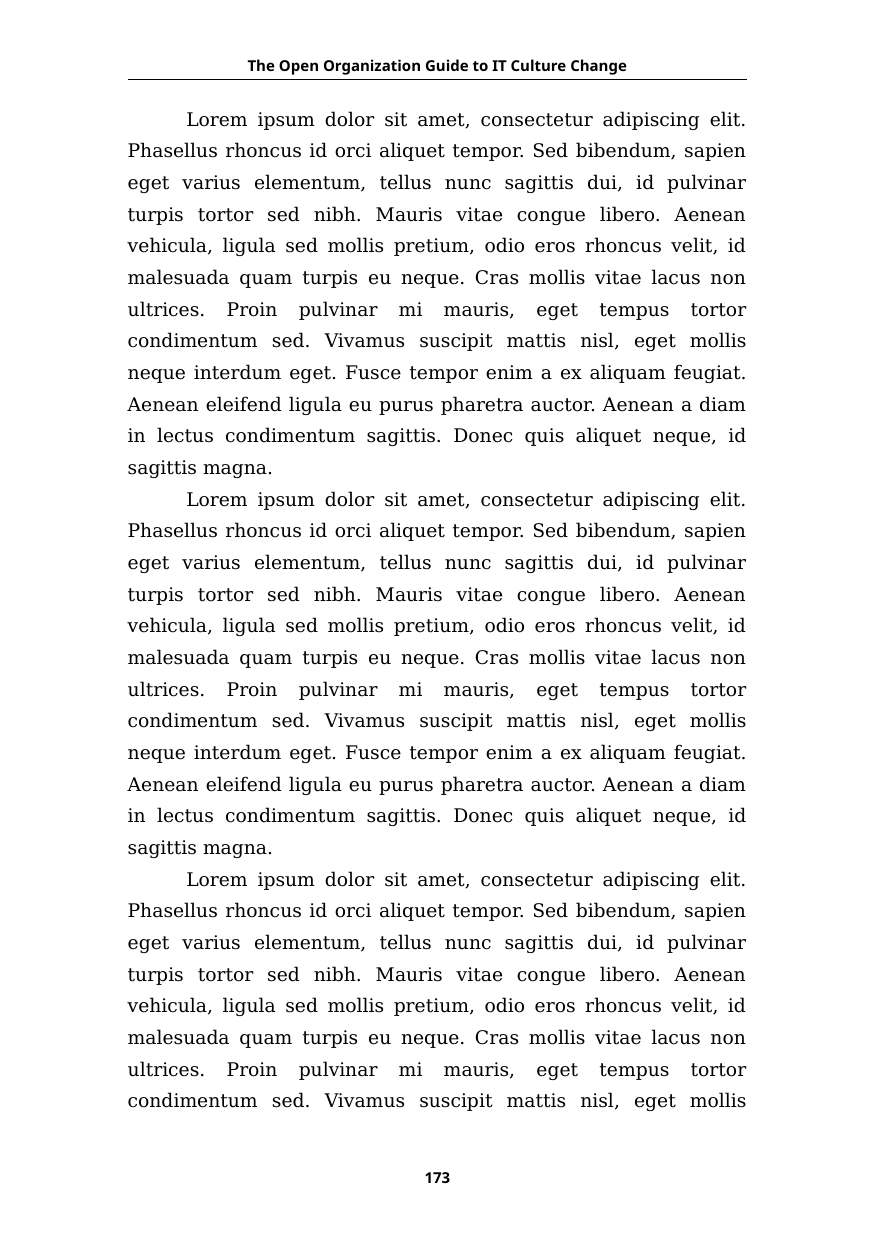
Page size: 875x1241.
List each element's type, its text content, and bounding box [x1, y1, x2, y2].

text Lorem ipsum dolor sit amet, consectetur adipiscing elit. Phasellus rhoncus id orci aliquet tempor. Sed bibendum, sapien eget varius elementum, tellus nunc sagittis dui, id pulvinar turpis tortor sed nibh. Mauris vitae congue libero. Aenean vehicula, ligula sed mollis pretium, odio eros rhoncus velit, id malesuada quam turpis eu neque. Cras mollis vitae lacus non ultrices. Proin pulvinar mi mauris, eget tempus tortor condimentum sed. Vivamus suscipit mattis nisl, eget mollis [127, 869, 747, 1112]
text Lorem ipsum dolor sit amet, consectetur adipiscing elit. Phasellus rhoncus id orci aliquet tempor. Sed bibendum, sapien eget varius elementum, tellus nunc sagittis dui, id pulvinar turpis tortor sed nibh. Mauris vitae congue libero. Aenean vehicula, ligula sed mollis pretium, odio eros rhoncus velit, id malesuada quam turpis eu neque. Cras mollis vitae lacus non ultrices. Proin pulvinar mi mauris, eget tempus tortor condimentum sed. Vivamus suscipit mattis nisl, eget mollis neque interdum eget. Fusce tempor enim a ex aliquam feugiat. Aenean eleifend ligula eu purus pharetra auctor. Aenean a diam in lectus condimentum sagittis. Donec quis aliquet neque, id sagittis magna. [127, 489, 747, 859]
text Lorem ipsum dolor sit amet, consectetur adipiscing elit. Phasellus rhoncus id orci aliquet tempor. Sed bibendum, sapien eget varius elementum, tellus nunc sagittis dui, id pulvinar turpis tortor sed nibh. Mauris vitae congue libero. Aenean vehicula, ligula sed mollis pretium, odio eros rhoncus velit, id malesuada quam turpis eu neque. Cras mollis vitae lacus non ultrices. Proin pulvinar mi mauris, eget tempus tortor condimentum sed. Vivamus suscipit mattis nisl, eget mollis neque interdum eget. Fusce tempor enim a ex aliquam feugiat. Aenean eleifend ligula eu purus pharetra auctor. Aenean a diam in lectus condimentum sagittis. Donec quis aliquet neque, id sagittis magna. [127, 109, 747, 479]
